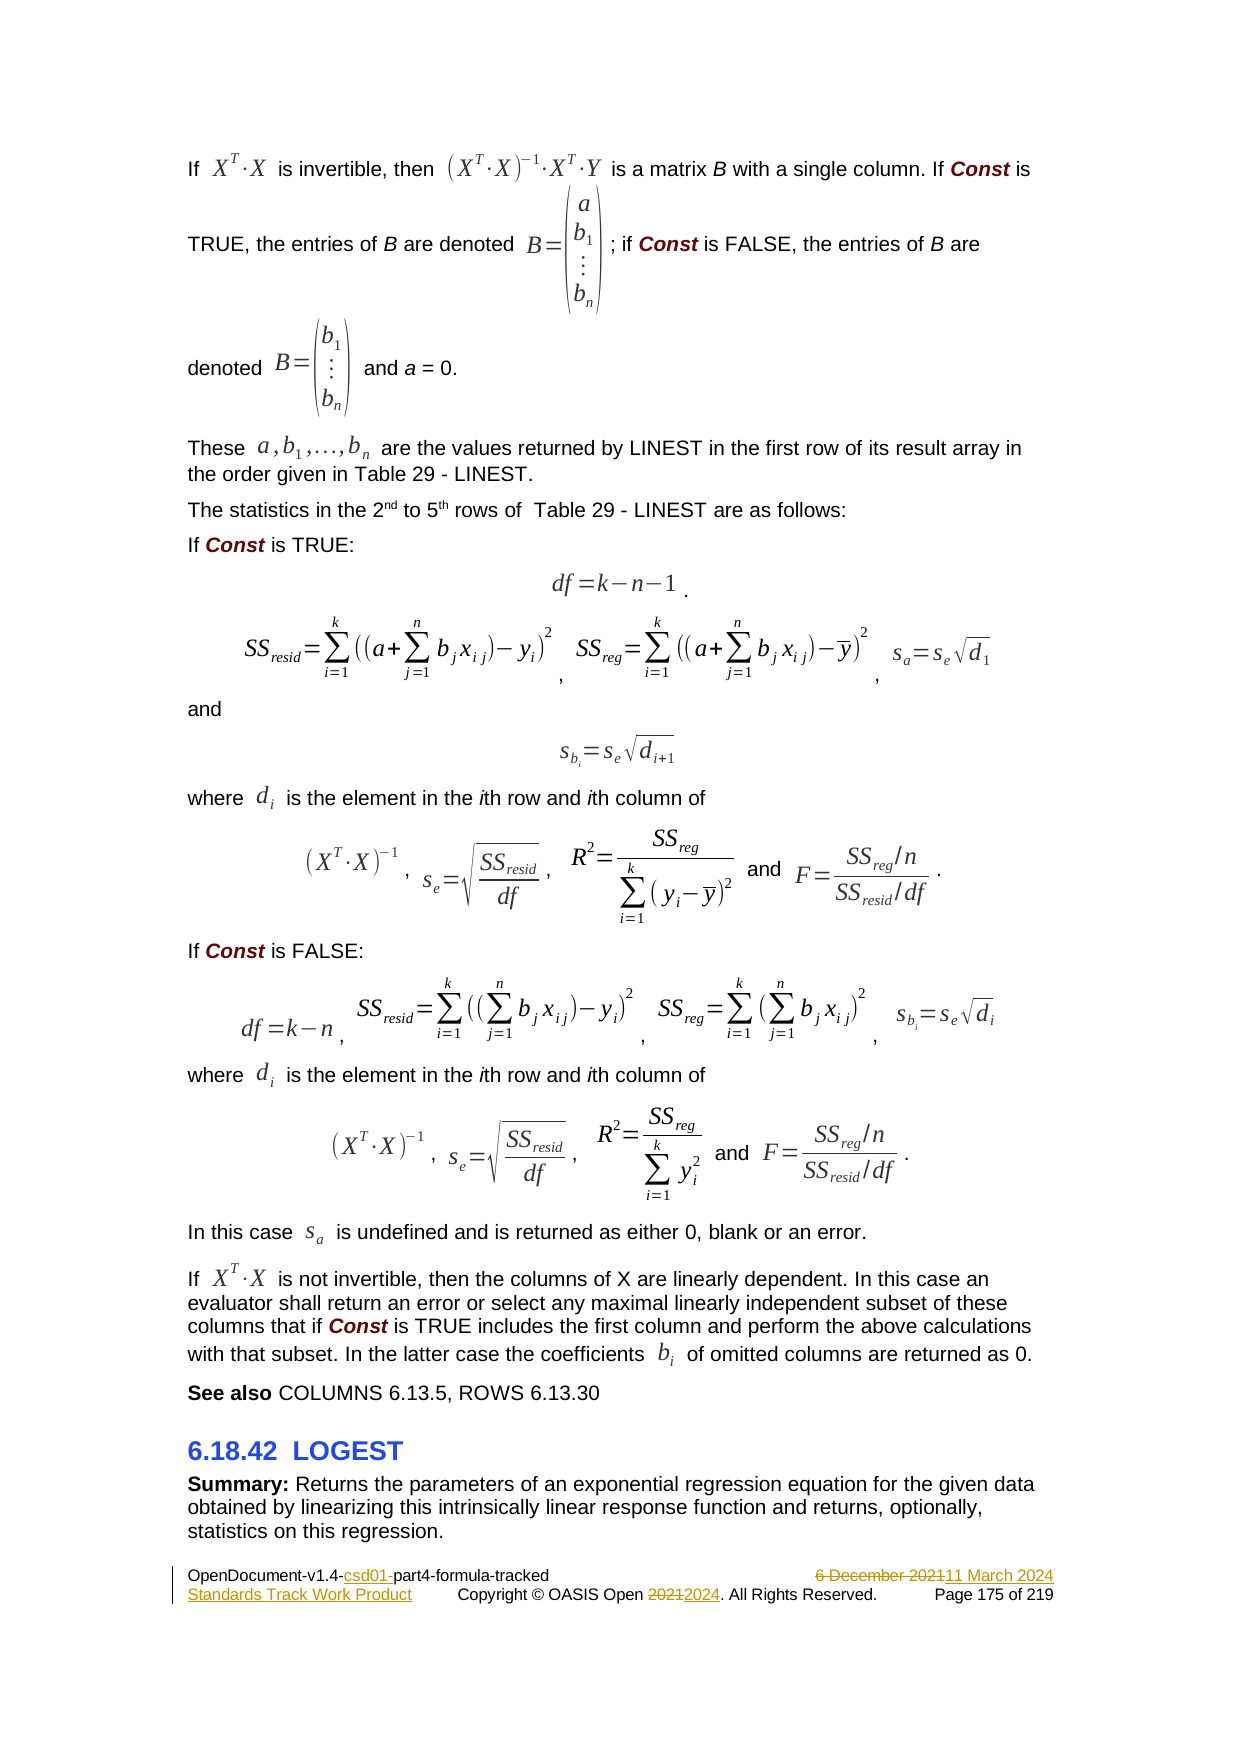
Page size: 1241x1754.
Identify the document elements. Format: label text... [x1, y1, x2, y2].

text The statistics in the 2nd to 5th rows of Table 29 - LINEST are as follows: [187, 498, 1053, 522]
text In this case is undefined and is returned as either 0, blank or an error. [187, 1217, 1053, 1248]
text If Const is TRUE: [187, 534, 1053, 557]
text . [187, 569, 1053, 602]
text If is not invertible, then the columns of X are linearly dependent. In this case an evaluator shall return an error or select any maximal linearly independent subset of these columns that if Const is TRUE includes the first column and perform the above calculations with that subset. In the latter case the coefficients of omitted columns are returned as 0. [187, 1260, 1053, 1369]
text where is the element in the ith row and ith column of [187, 1059, 1053, 1090]
text , , , [187, 975, 1053, 1047]
text where is the element in the ith row and ith column of [187, 781, 1053, 813]
text and [187, 698, 1053, 721]
text If Const is FALSE: [187, 939, 1053, 963]
subtitle LOGEST [187, 1436, 1053, 1466]
text These are the values returned by LINEST in the first row of its result array in the order given in Table 29 - LINEST. [187, 431, 1053, 486]
text If is invertible, then is a matrix B with a single column. If Const is TRUE, the entries of B are denoted ; if Const is FALSE, the entries of B are denoted and a = 0. [187, 150, 1053, 419]
text See also COLUMNS 6.13.5, ROWS 6.13.30 [187, 1382, 1053, 1405]
text , , and . [187, 825, 1053, 927]
text Summary: Returns the parameters of an exponential regression equation for the given data obtained by linearizing this intrinsically linear response function and returns, optionally, statistics on this regression. [187, 1472, 1053, 1543]
text , , and . [187, 1102, 1053, 1204]
text , , [187, 614, 1053, 686]
